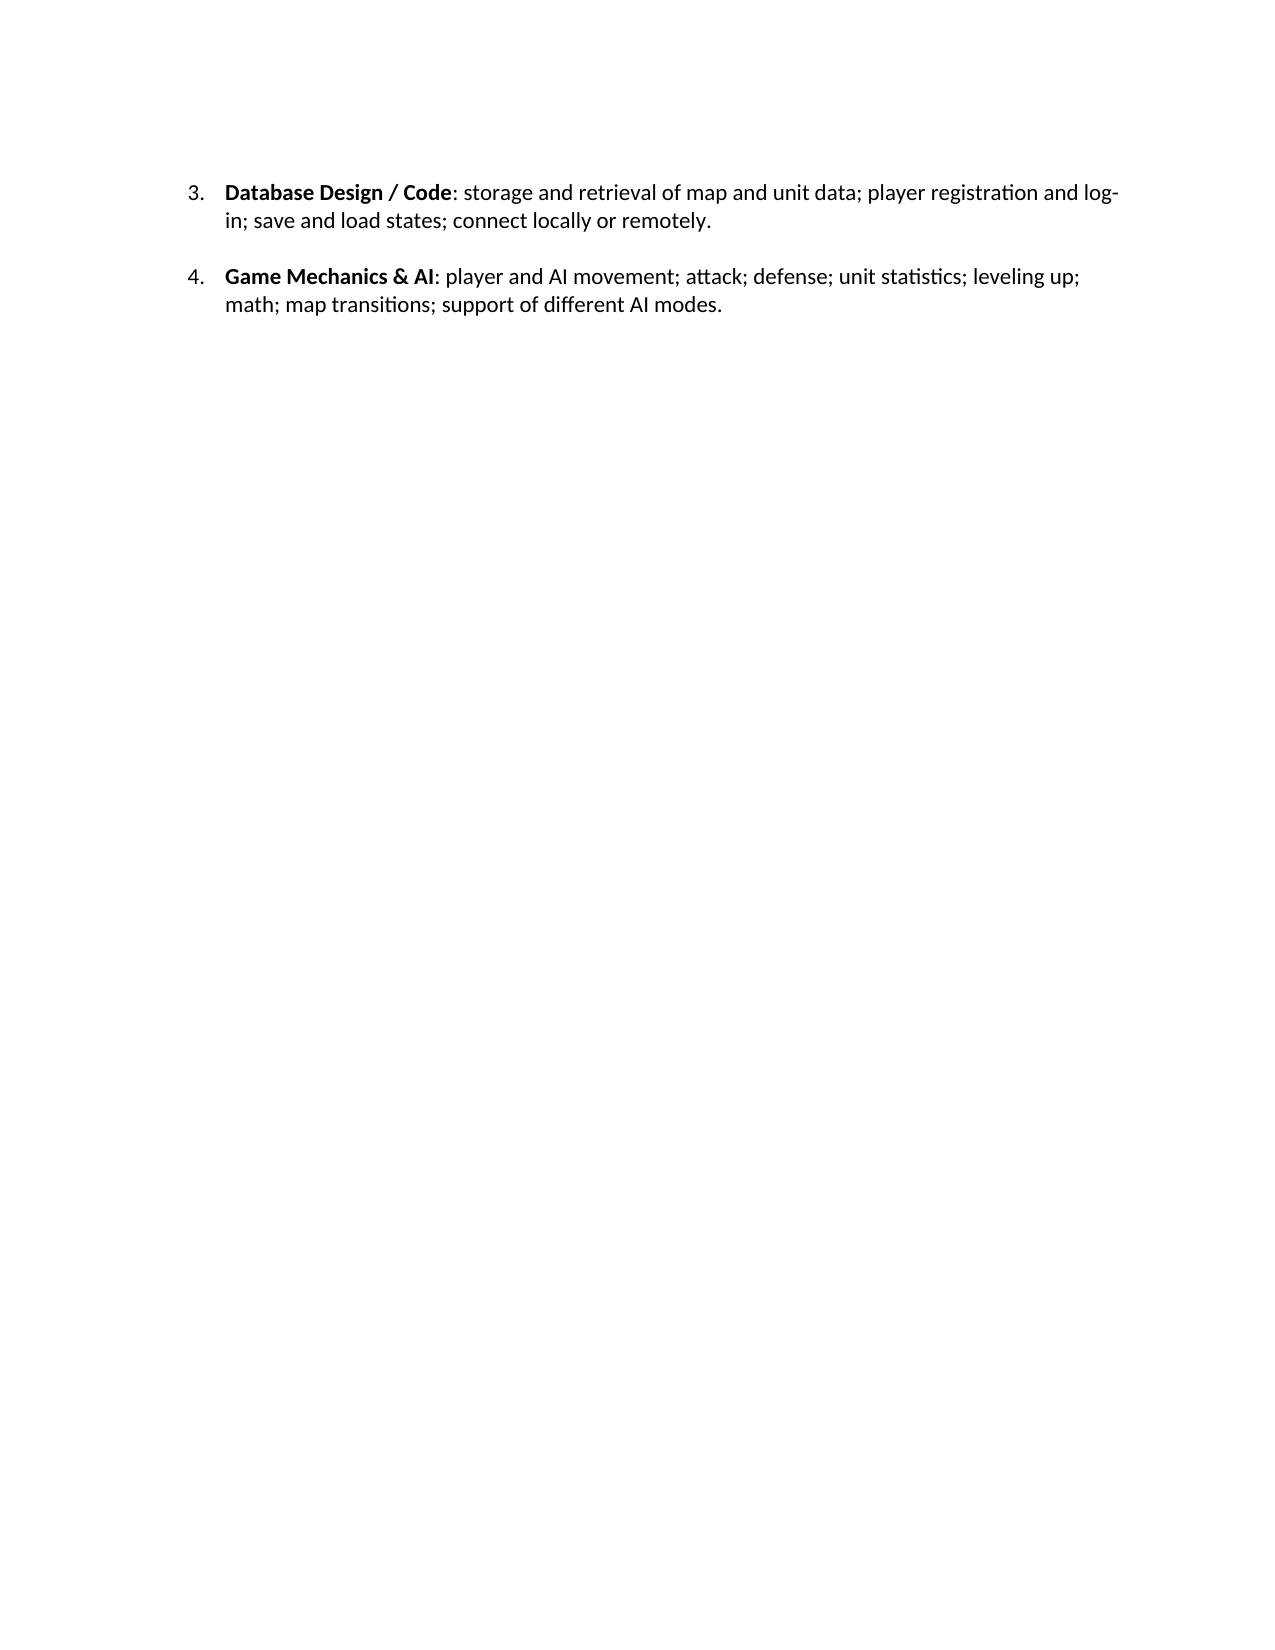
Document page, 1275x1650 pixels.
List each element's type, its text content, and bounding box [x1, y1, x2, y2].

list Database Design / Code: storage and retrieval of map and unit data; player registration and log-in; save and load states; connect locally or remotely. [187, 178, 1125, 234]
list Game Mechanics & AI: player and AI movement; attack; defense; unit statistics; leveling up; math; map transitions; support of different AI modes. [187, 262, 1125, 318]
